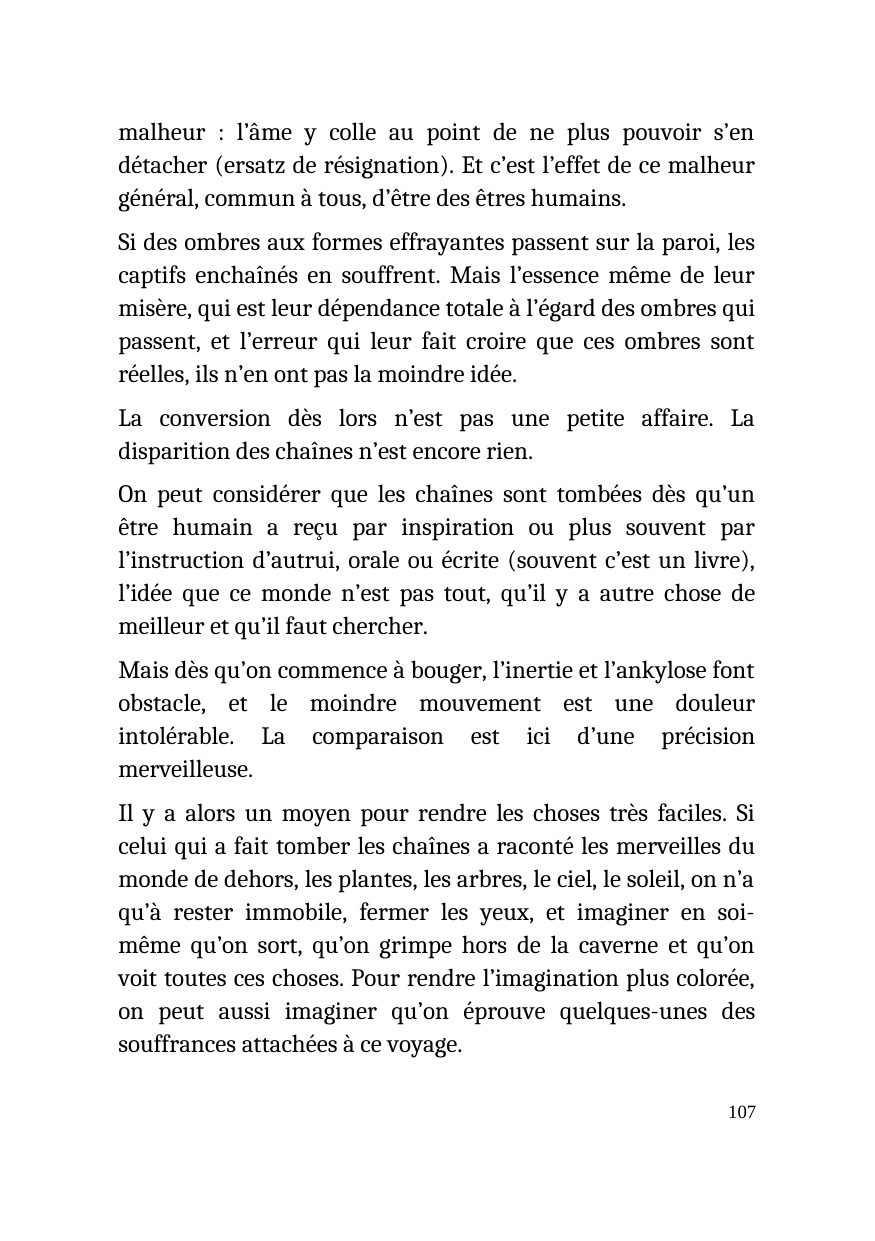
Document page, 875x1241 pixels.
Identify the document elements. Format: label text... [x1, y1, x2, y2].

text Si des ombres aux formes effrayantes passent sur la paroi, les captifs enchaînés en souffrent. Mais l’essence même de leur misère, qui est leur dépendance totale à l’égard des ombres qui passent, et l’erreur qui leur fait croire que ces ombres sont réelles, ils n’en ont pas la moindre idée. [118, 228, 756, 389]
text La conversion dès lors n’est pas une petite affaire. La disparition des chaînes n’est encore rien. [118, 403, 756, 465]
text On peut considérer que les chaînes sont tombées dès qu’un être humain a reçu par inspiration ou plus souvent par l’instruction d’autrui, orale ou écrite (souvent c’est un livre), l’idée que ce monde n’est pas tout, qu’il y a autre chose de meilleur et qu’il faut chercher. [118, 480, 756, 641]
text malheur : l’âme y colle au point de ne plus pouvoir s’en détacher (ersatz de résignation). Et c’est l’effet de ce malheur général, commun à tous, d’être des êtres humains. [118, 118, 756, 213]
text Mais dès qu’on commence à bouger, l’inertie et l’ankylose font obstacle, et le moindre mouvement est une douleur intolérable. La comparaison est ici d’une précision merveilleuse. [118, 656, 756, 784]
text Il y a alors un moyen pour rendre les choses très faciles. Si celui qui a fait tomber les chaînes a raconté les merveilles du monde de dehors, les plantes, les arbres, le ciel, le soleil, on n’a qu’à rester immobile, fermer les yeux, et imaginer en soi-même qu’on sort, qu’on grimpe hors de la caverne et qu’on voit toutes ces choses. Pour rendre l’imagination plus colorée, on peut aussi imaginer qu’on éprouve quelques-unes des souffrances attachées à ce voyage. [118, 799, 756, 1058]
